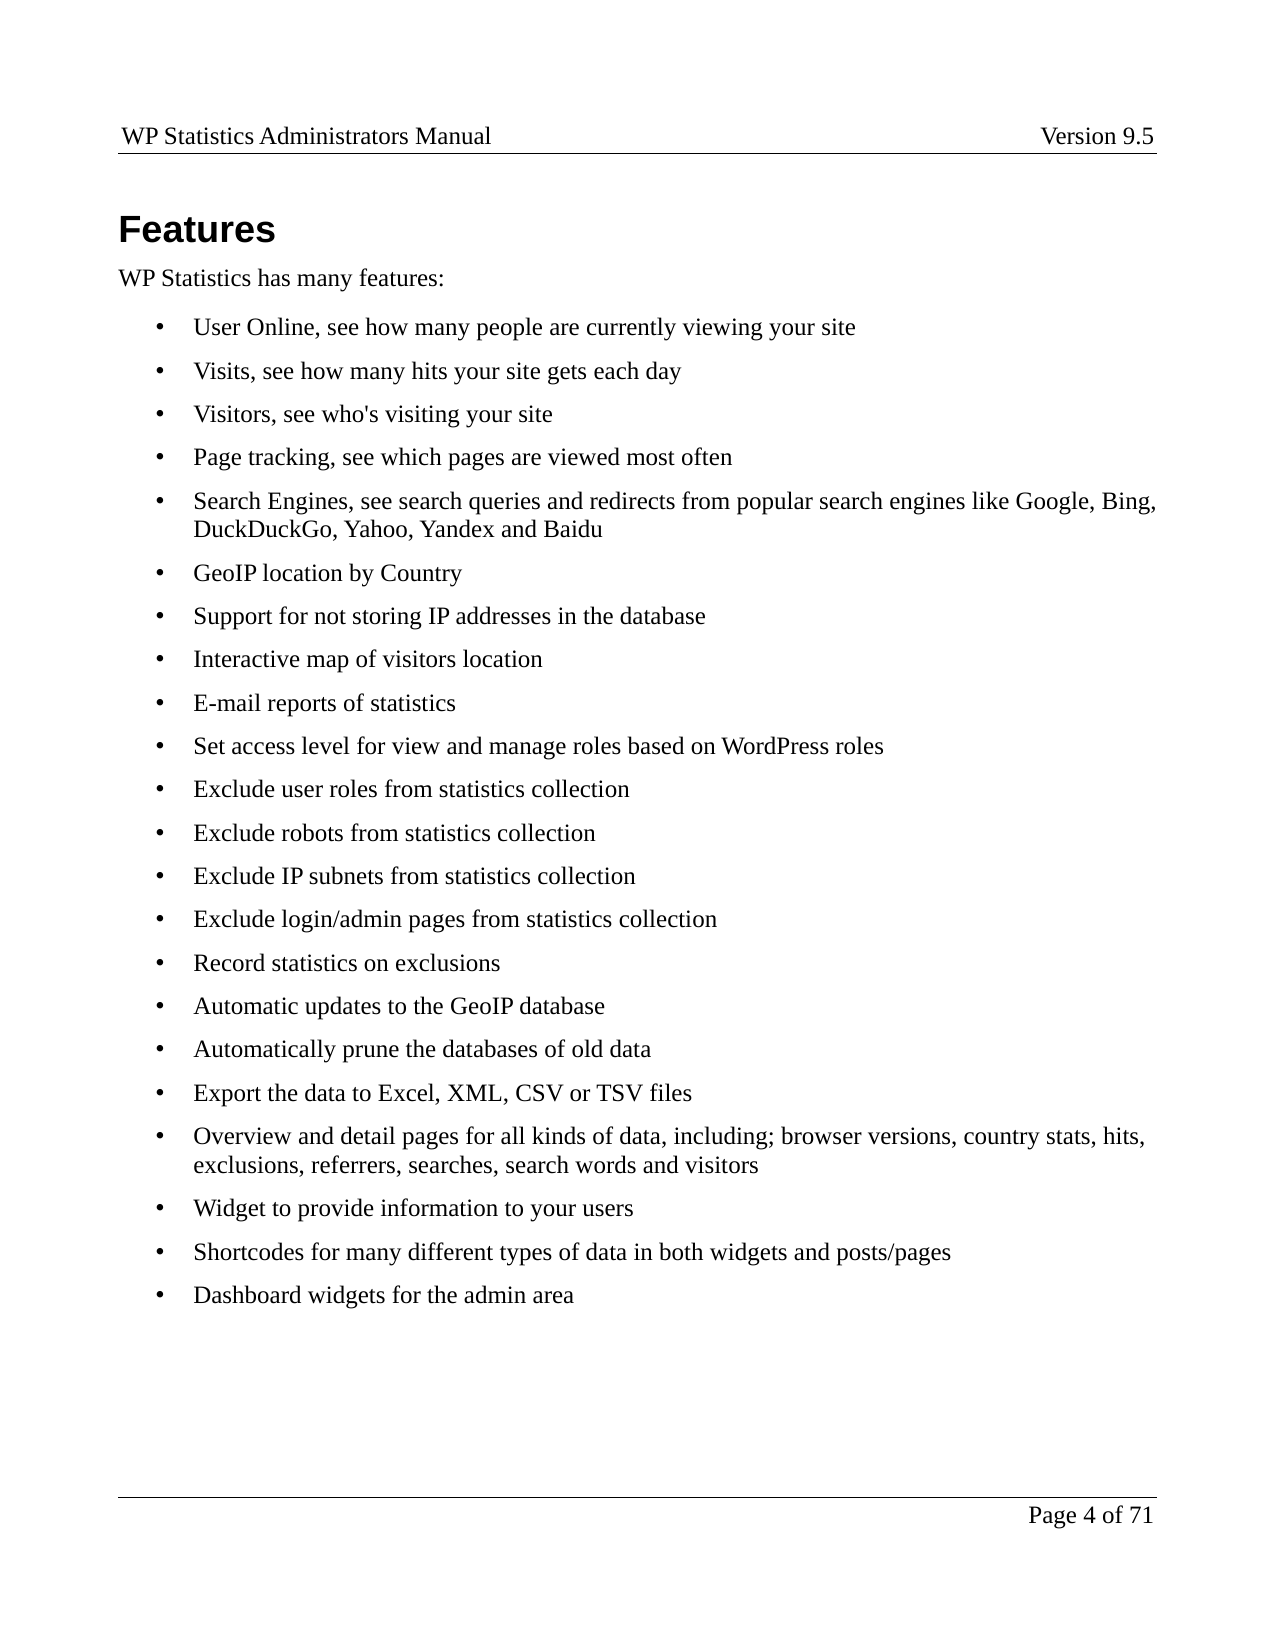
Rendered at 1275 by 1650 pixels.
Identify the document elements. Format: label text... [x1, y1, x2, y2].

list Export the data to Excel, XML, CSV or TSV files [156, 1078, 1157, 1107]
list GeoIP location by Country [156, 558, 1157, 587]
list Visitors, see who's visiting your site [156, 399, 1157, 428]
list E-mail reports of statistics [156, 688, 1157, 717]
list Automatic updates to the GeoIP database [156, 991, 1157, 1020]
list Visits, see how many hits your site gets each day [156, 356, 1157, 384]
list Automatically prune the databases of old data [156, 1034, 1157, 1063]
list Exclude user roles from statistics collection [156, 774, 1157, 803]
list Exclude robots from statistics collection [156, 818, 1157, 847]
list Dashboard widgets for the admin area [156, 1280, 1157, 1309]
list Overview and detail pages for all kinds of data, including; browser versions, country stats, hits, exclusions, referrers, searches, search words and visitors [156, 1121, 1157, 1179]
list Shortcodes for many different types of data in both widgets and posts/pages [156, 1237, 1157, 1265]
list Set access level for view and manage roles based on WordPress roles [156, 731, 1157, 760]
list Search Engines, see search queries and redirects from popular search engines like Google, Bing, DuckDuckGo, Yahoo, Yandex and Baidu [156, 486, 1157, 543]
list Page tracking, see which pages are viewed most often [156, 442, 1157, 471]
list Record statistics on exclusions [156, 948, 1157, 977]
list User Online, see how many people are currently viewing your site [156, 312, 1157, 341]
subtitle Features [118, 207, 1157, 251]
list Widget to provide information to your users [156, 1193, 1157, 1222]
list Exclude IP subnets from statistics collection [156, 861, 1157, 890]
list Exclude login/admin pages from statistics collection [156, 904, 1157, 933]
list Interactive map of visitors location [156, 644, 1157, 673]
list Support for not storing IP addresses in the database [156, 601, 1157, 630]
text WP Statistics has many features: [118, 263, 1157, 292]
